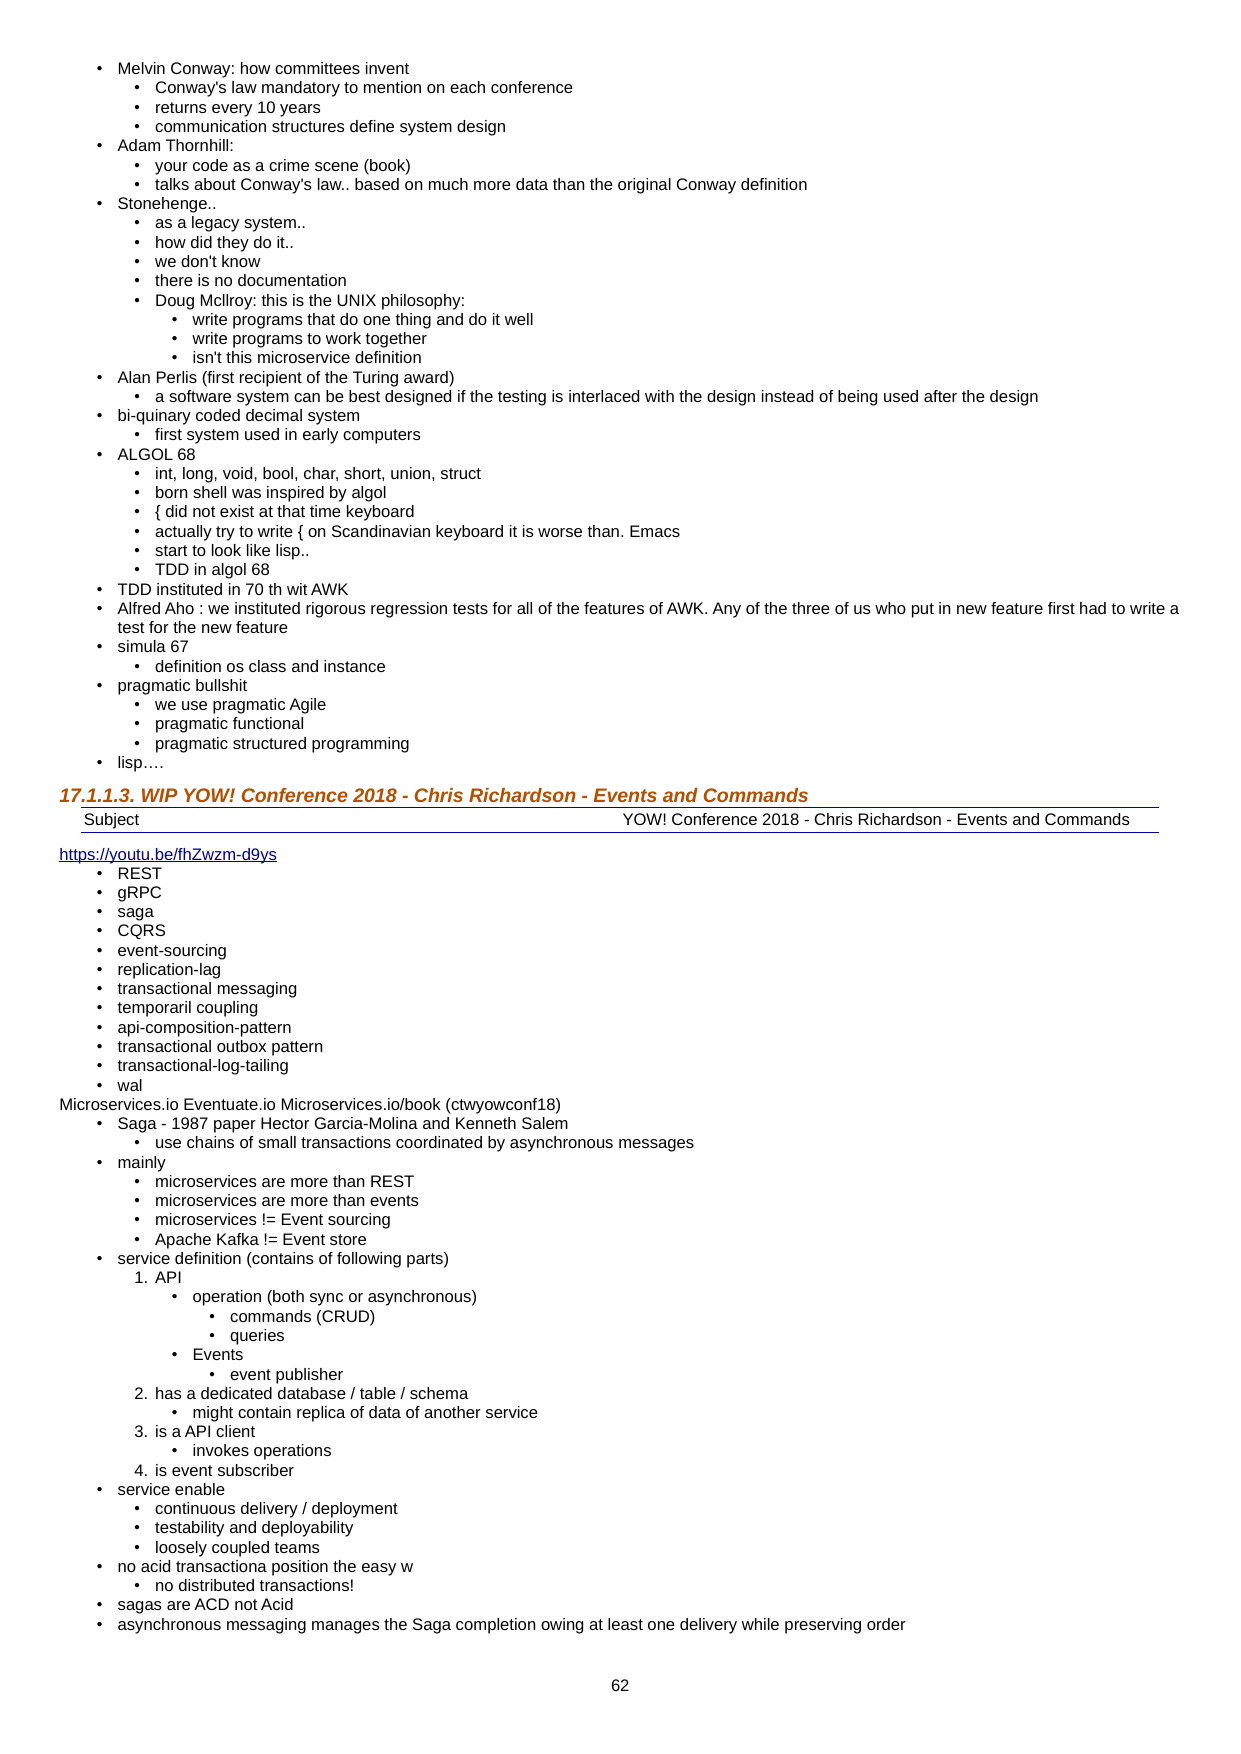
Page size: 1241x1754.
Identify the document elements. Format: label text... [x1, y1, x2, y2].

list queries [209, 1326, 1181, 1345]
list communication structures define system design [134, 117, 1181, 136]
list transactional messaging [97, 979, 1181, 998]
list api-composition-pattern [97, 1018, 1181, 1037]
list returns every 10 years [134, 98, 1181, 117]
list bi-quinary coded decimal system [97, 406, 1181, 425]
list operation (both sync or asynchronous) [172, 1287, 1181, 1306]
list service enable [97, 1479, 1181, 1499]
list is event subscriber [134, 1460, 1181, 1479]
list invokes operations [172, 1441, 1181, 1460]
list Events [172, 1345, 1181, 1364]
list Doug Mcllroy: this is the UNIX philosophy: [134, 290, 1181, 309]
list Adam Thornhill: [97, 136, 1181, 155]
list int, long, void, bool, char, short, union, struct [134, 464, 1181, 483]
list start to look like lisp.. [134, 541, 1181, 560]
list born shell was inspired by algol [134, 483, 1181, 502]
list pragmatic bullshit [97, 676, 1181, 695]
list gRPC [97, 883, 1181, 902]
list service definition (contains of following parts) [97, 1249, 1181, 1268]
list microservices are more than REST [134, 1172, 1181, 1191]
list { did not exist at that time keyboard [134, 502, 1181, 522]
list first system used in early computers [134, 425, 1181, 444]
list there is no documentation [134, 271, 1181, 290]
list Saga - 1987 paper Hector Garcia-Molina and Kenneth Salem [97, 1114, 1181, 1133]
list your code as a crime scene (book) [134, 155, 1181, 175]
list commands (CRUD) [209, 1306, 1181, 1326]
list write programs that do one thing and do it well [172, 309, 1181, 329]
list simula 67 [97, 637, 1181, 656]
list TDD instituted in 70 th wit AWK [97, 579, 1181, 599]
text https://youtu.be/fhZwzm-d9ys [59, 844, 1181, 863]
list as a legacy system.. [134, 213, 1181, 232]
list transactional outbox pattern [97, 1037, 1181, 1056]
text Microservices.io Eventuate.io Microservices.io/book (ctwyowconf18) [59, 1095, 1181, 1114]
list use chains of small transactions coordinated by asynchronous messages [134, 1133, 1181, 1152]
list mainly [97, 1152, 1181, 1172]
list a software system can be best designed if the testing is interlaced with the design instead of being used after the design [134, 387, 1181, 406]
list we don't know [134, 252, 1181, 271]
list REST [97, 863, 1181, 883]
list microservices are more than events [134, 1191, 1181, 1210]
list might contain replica of data of another service [172, 1403, 1181, 1422]
list ALGOL 68 [97, 444, 1181, 464]
list Melvin Conway: how committees invent [97, 59, 1181, 78]
list is a API client [134, 1422, 1181, 1441]
list wal [97, 1075, 1181, 1095]
list no acid transactiona position the easy w [97, 1557, 1181, 1576]
list isn't this microservice definition [172, 348, 1181, 367]
table_header Subject [81, 808, 620, 831]
list TDD in algol 68 [134, 560, 1181, 579]
subtitle WIP YOW! Conference 2018 - Chris Richardson - Events and Commands [59, 784, 1181, 807]
list testability and deployability [134, 1518, 1181, 1537]
list replication-lag [97, 960, 1181, 979]
list definition os class and instance [134, 656, 1181, 676]
list event publisher [209, 1364, 1181, 1383]
list has a dedicated database / table / schema [134, 1383, 1181, 1403]
list asynchronous messaging manages the Saga completion owing at least one delivery while preserving order [97, 1614, 1181, 1634]
list transactional-log-tailing [97, 1056, 1181, 1075]
list write programs to work together [172, 329, 1181, 348]
list CQRS [97, 921, 1181, 941]
list talks about Conway's law.. based on much more data than the original Conway definition [134, 175, 1181, 194]
list no distributed transactions! [134, 1576, 1181, 1595]
list microservices != Event sourcing [134, 1210, 1181, 1229]
list pragmatic functional [134, 714, 1181, 733]
list saga [97, 902, 1181, 921]
list event-sourcing [97, 941, 1181, 960]
list temporaril coupling [97, 998, 1181, 1018]
list Apache Kafka != Event store [134, 1229, 1181, 1249]
list sagas are ACD not Acid [97, 1595, 1181, 1614]
table_header YOW! Conference 2018 - Chris Richardson - Events and Commands [620, 808, 1159, 831]
list we use pragmatic Agile [134, 695, 1181, 714]
list API [134, 1268, 1181, 1287]
list loosely coupled teams [134, 1537, 1181, 1557]
list how did they do it.. [134, 232, 1181, 252]
list Stonehenge.. [97, 194, 1181, 213]
list actually try to write { on Scandinavian keyboard it is worse than. Emacs [134, 522, 1181, 541]
list Alfred Aho : we instituted rigorous regression tests for all of the features of AWK. Any of the three of us who put in new feature first had to write a test for the new feature [97, 599, 1181, 637]
list Conway's law mandatory to mention on each conference [134, 78, 1181, 98]
list lisp…. [97, 753, 1181, 772]
list Alan Perlis (first recipient of the Turing award) [97, 367, 1181, 387]
list pragmatic structured programming [134, 733, 1181, 753]
list continuous delivery / deployment [134, 1499, 1181, 1518]
